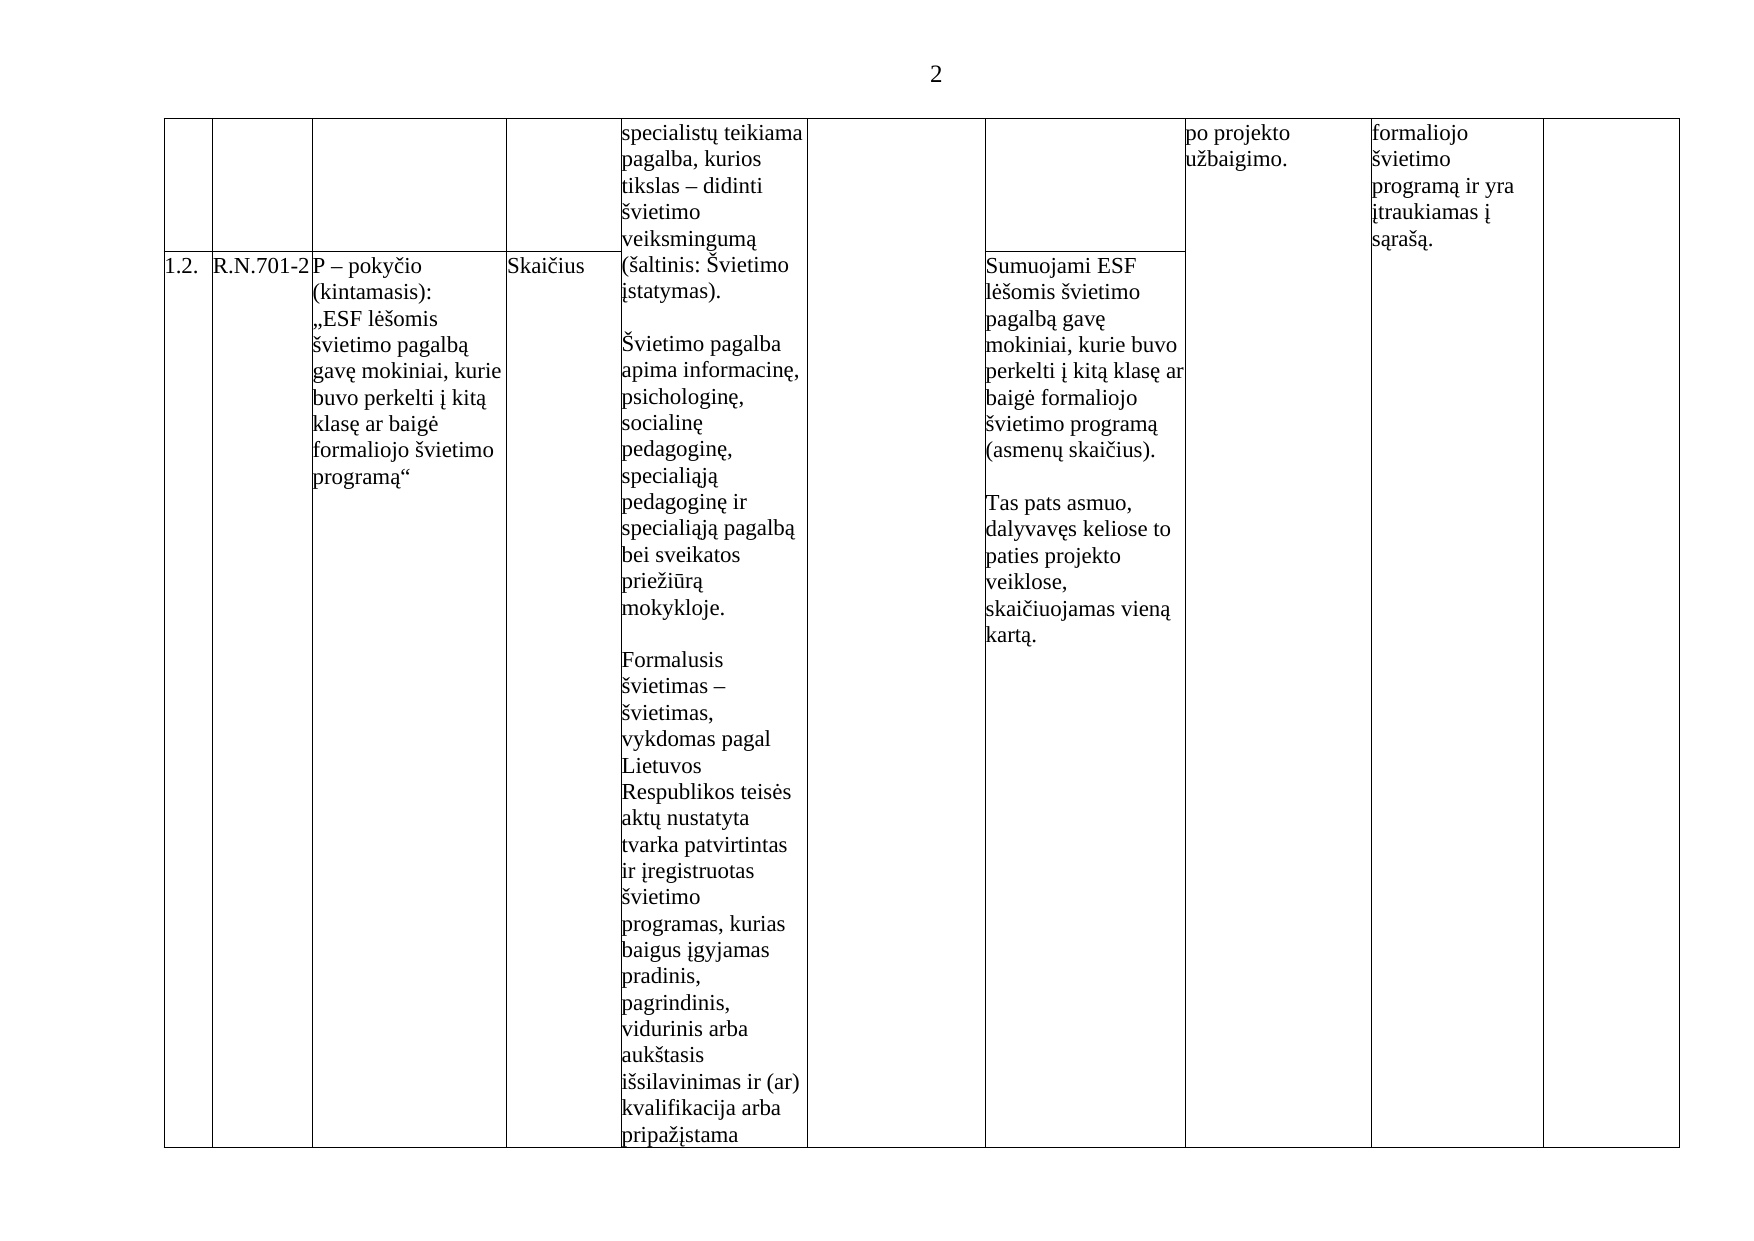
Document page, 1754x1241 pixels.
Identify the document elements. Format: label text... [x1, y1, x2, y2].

table_cell [1544, 119, 1679, 1147]
table_cell [507, 119, 621, 251]
table_cell [165, 119, 212, 251]
table_cell Sumuojami ESF lėšomis švietimo pagalbą gavę mokiniai, kurie buvo perkelti į kitą klasę ar baigė formaliojo švietimo programą (asmenų skaičius). Tas pats asmuo, dalyvavęs keliose to paties projekto veiklose, skaičiuojamas vieną kartą. [986, 252, 1185, 1147]
table_cell po projekto užbaigimo. [1186, 119, 1371, 1147]
table_cell R.N.701-2 [213, 252, 312, 1147]
table_cell [313, 119, 506, 251]
table_cell P – pokyčio (kintamasis): „ESF lėšomis švietimo pagalbą gavę mokiniai, kurie buvo perkelti į kitą klasę ar baigė formaliojo švietimo programą“ [313, 252, 506, 1147]
table_cell Skaičius [507, 252, 621, 1147]
table_cell formaliojo švietimo programą ir yra įtraukiamas į sąrašą. [1372, 119, 1543, 1147]
table_cell [213, 119, 312, 251]
table_cell [808, 119, 985, 1147]
table_cell 1.2. [165, 252, 212, 1147]
table_cell specialistų teikiama pagalba, kurios tikslas – didinti švietimo veiksmingumą (šaltinis: Švietimo įstatymas). Švietimo pagalba apima informacinę, psichologinę, socialinę pedagoginę, specialiąją pedagoginę ir specialiąją pagalbą bei sveikatos priežiūrą mokykloje. Formalusis švietimas – švietimas, vykdomas pagal Lietuvos Respublikos teisės aktų nustatyta tvarka patvirtintas ir įregistruotas švietimo programas, kurias baigus įgyjamas pradinis, pagrindinis, vidurinis arba aukštasis išsilavinimas ir (ar) kvalifikacija arba pripažįstama [622, 119, 807, 1147]
table_cell [986, 119, 1185, 251]
